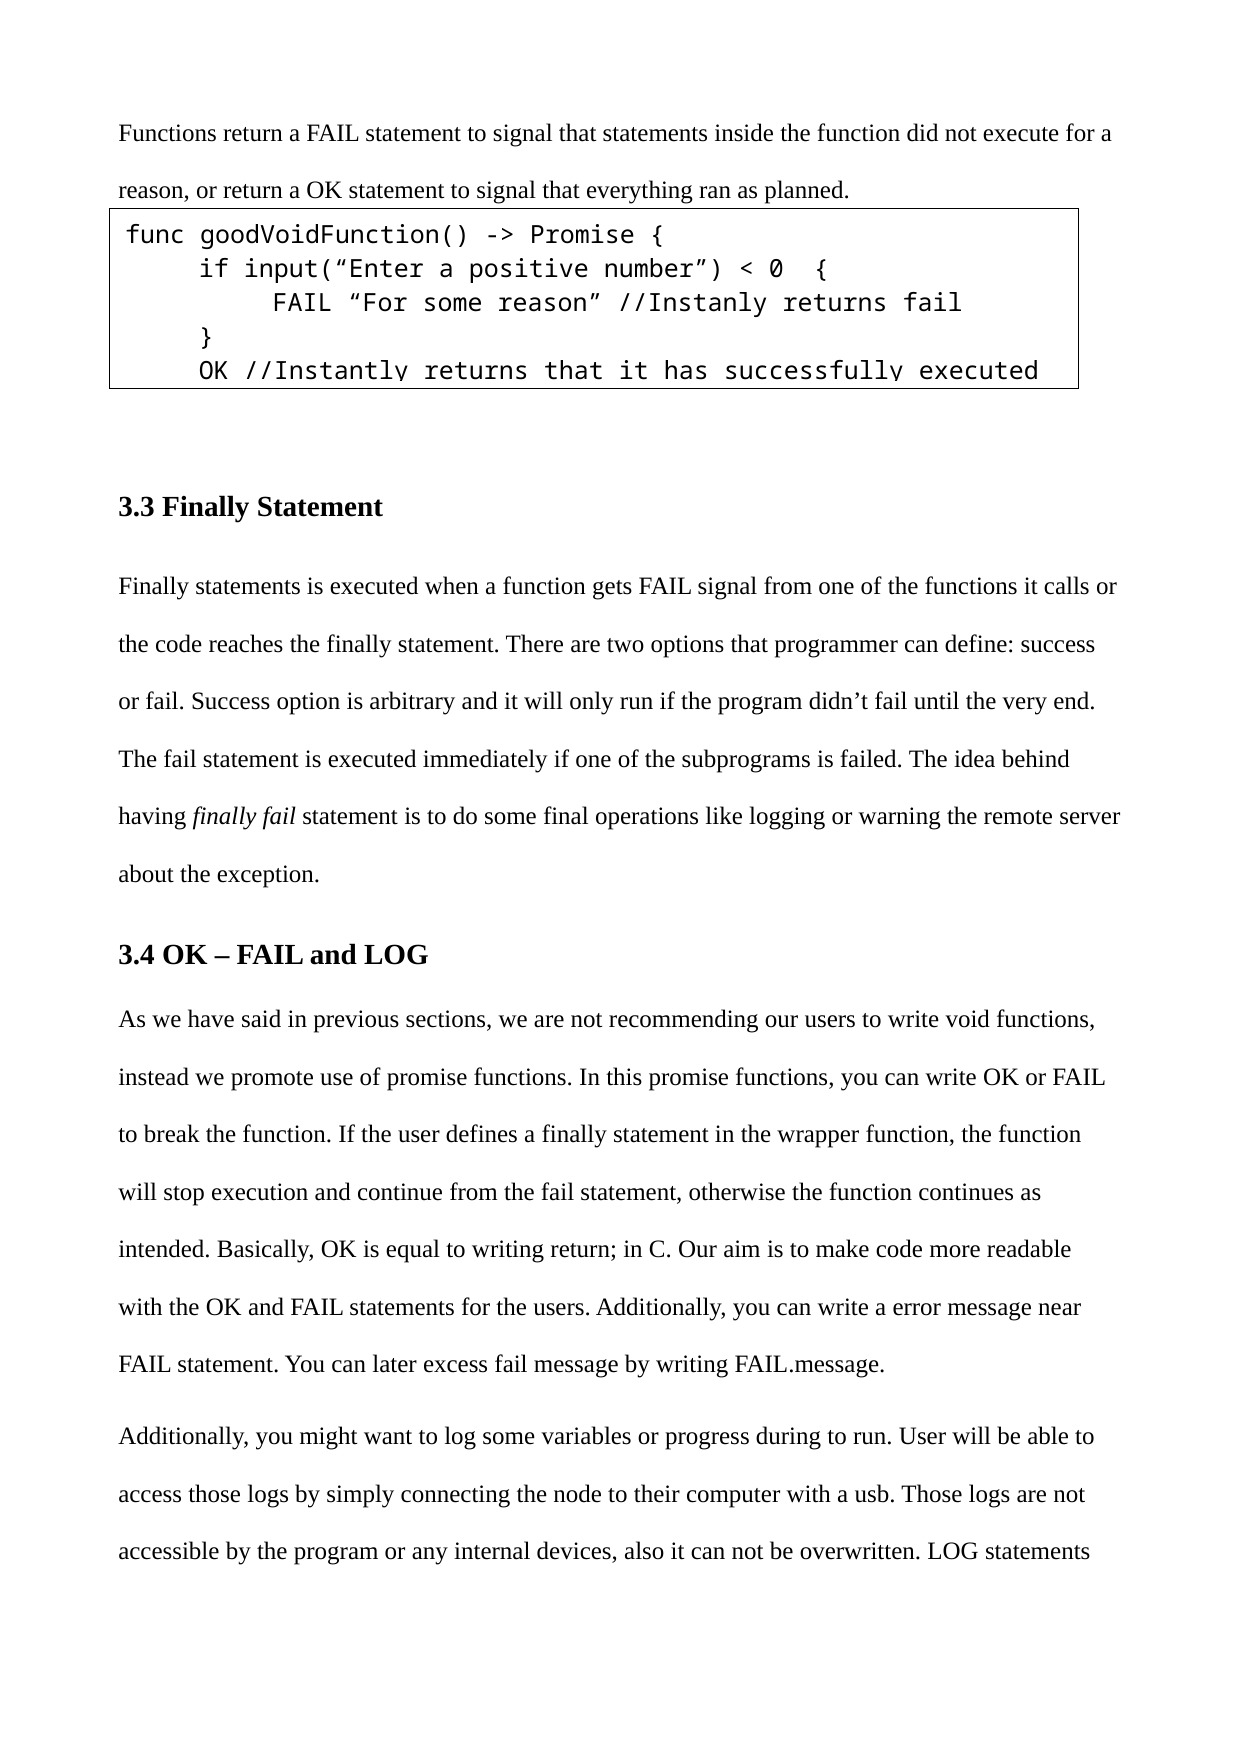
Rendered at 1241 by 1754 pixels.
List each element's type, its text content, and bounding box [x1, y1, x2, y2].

text } [125, 319, 1063, 353]
text Finally statements is executed when a function gets FAIL signal from one of the functions it calls or the code reaches the finally statement. There are two options that programmer can define: success or fail. Success option is arbitrary and it will only run if the program didn’t fail until the very end. The fail statement is executed immediately if one of the subprograms is failed. The idea behind having finally fail statement is to do some final operations like logging or warning the remote server about the exception. [118, 571, 1122, 887]
text As we have said in previous sections, we are not recommending our users to write void functions, instead we promote use of promise functions. In this promise functions, you can write OK or FAIL to break the function. If the user defines a finally statement in the wrapper function, the function will stop execution and continue from the fail statement, otherwise the function continues as intended. Basically, OK is equal to writing return; in C. Our aim is to make code more readable with the OK and FAIL statements for the users. Additionally, you can write a error message near FAIL statement. You can later excess fail message by writing FAIL.message. [118, 1004, 1122, 1378]
text func goodVoidFunction() -> Promise { [125, 216, 1063, 251]
text OK //Instantly returns that it has successfully executed [125, 353, 1063, 380]
subtitle 3.4 OK – FAIL and LOG [118, 937, 1122, 971]
text Functions return a FAIL statement to signal that statements inside the function did not execute for a reason, or return a OK statement to signal that everything ran as planned. [118, 118, 1122, 204]
text Additionally, you might want to log some variables or progress during to run. User will be able to access those logs by simply connecting the node to their computer with a usb. Those logs are not accessible by the program or any internal devices, also it can not be overwritten. LOG statements [118, 1421, 1122, 1565]
text 3.3 Finally Statement [118, 489, 1122, 523]
text if input(“Enter a positive number”) < 0 { [125, 251, 1063, 284]
text FAIL “For some reason” //Instanly returns fail [125, 284, 1063, 319]
